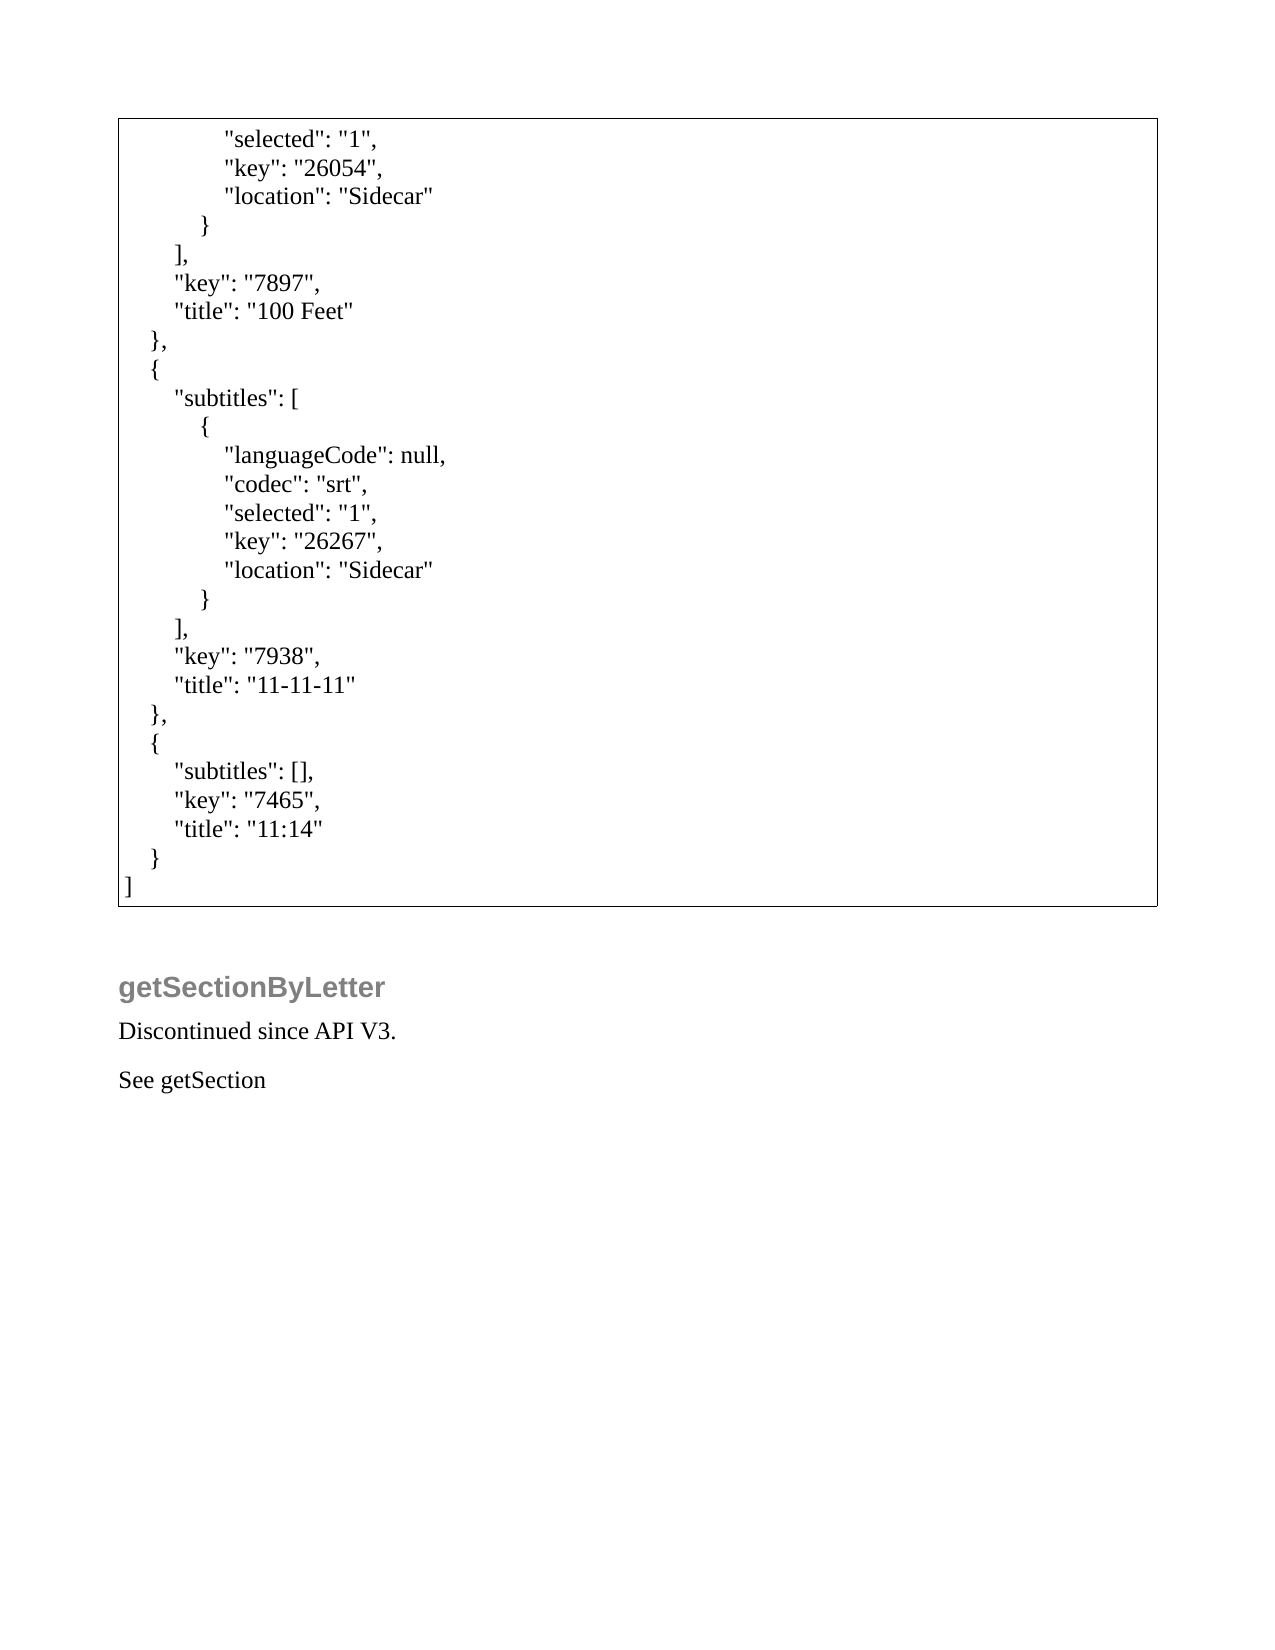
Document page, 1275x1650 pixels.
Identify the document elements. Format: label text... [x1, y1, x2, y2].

table_header "selected": "1", "key": "26054", "location": "Sidecar" } ], "key": "7897", "title": "100 Feet" }, { "subtitles": [ { "languageCode": null, "codec": "srt", "selected": "1", "key": "26267", "location": "Sidecar" } ], "key": "7938", "title": "11-11-11" }, { "subtitles": [], "key": "7465", "title": "11:14" } ] [119, 119, 1157, 906]
subtitle getSectionByLetter [118, 970, 1157, 1003]
text Discontinued since API V3. [118, 1016, 1157, 1044]
text See getSection [118, 1065, 1157, 1093]
